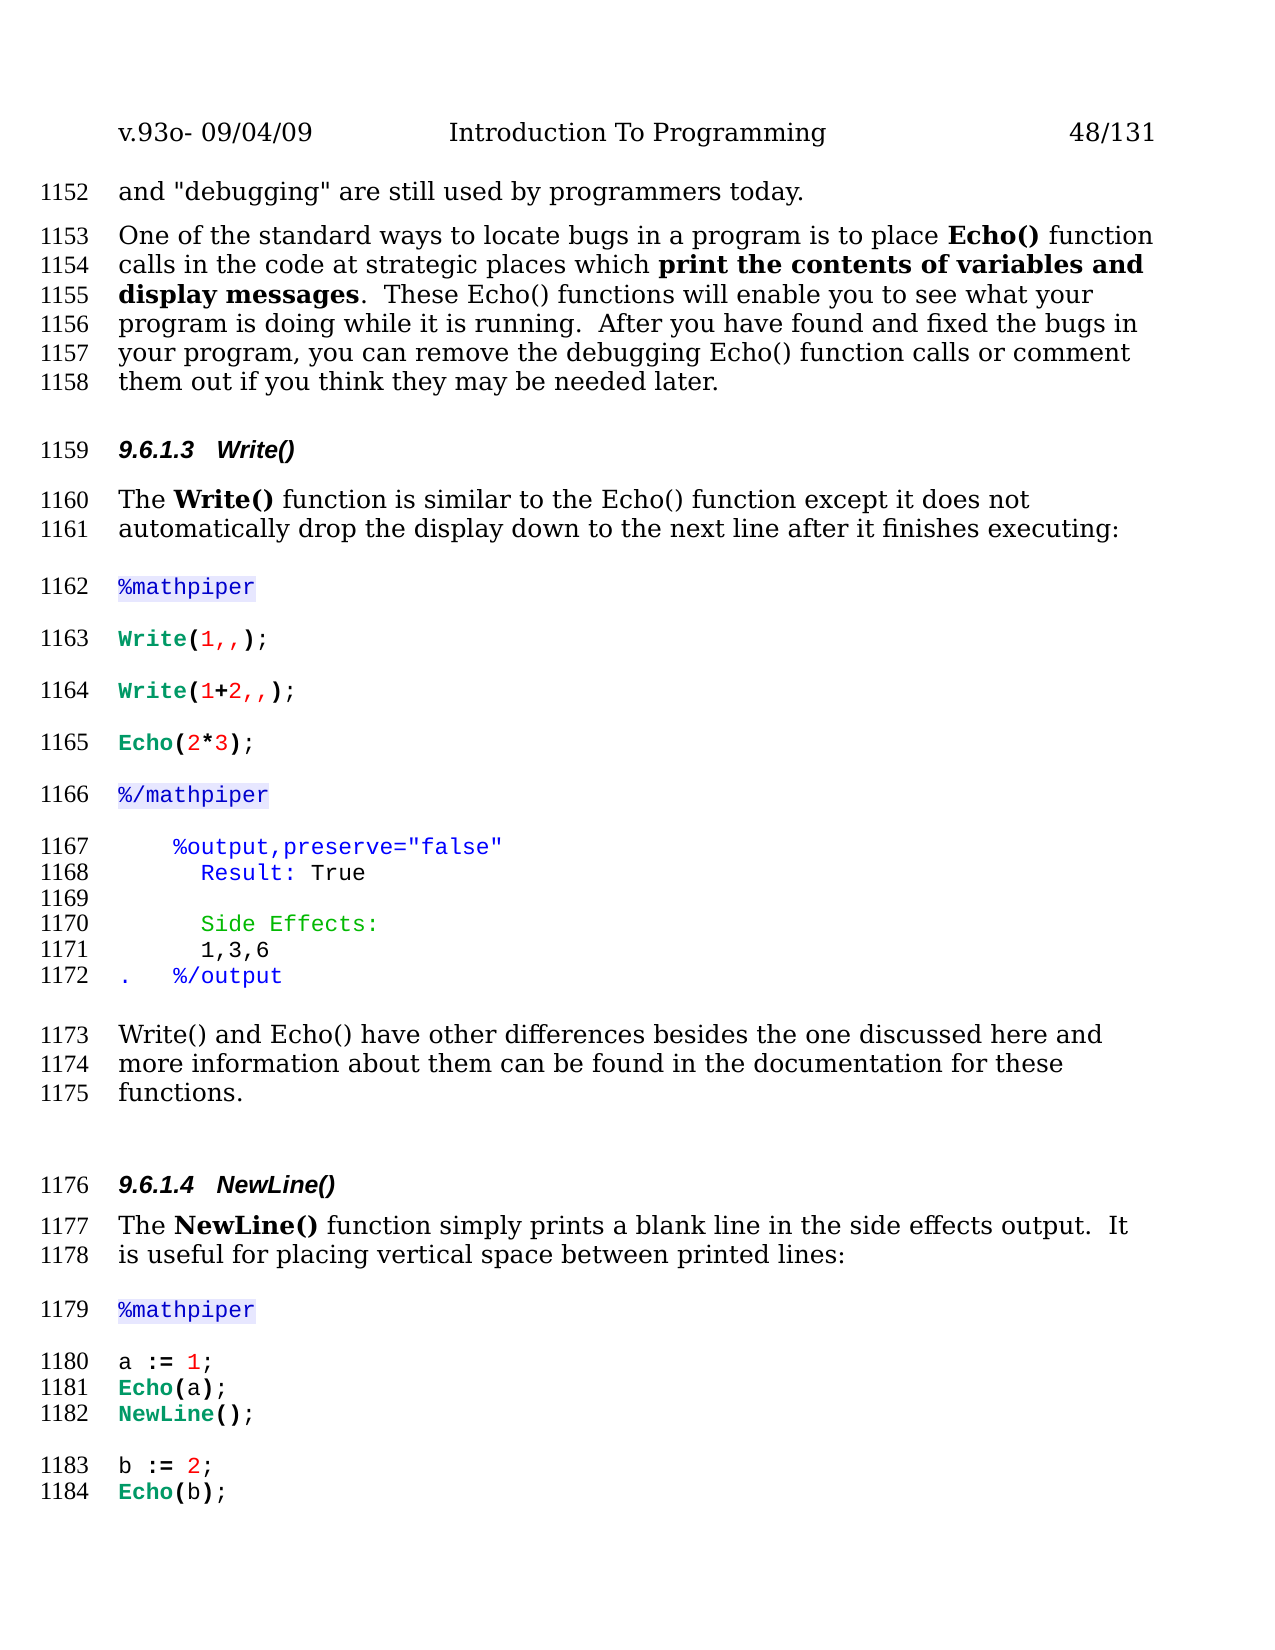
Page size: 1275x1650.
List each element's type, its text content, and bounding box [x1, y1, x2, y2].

text One of the standard ways to locate bugs in a program is to place Echo() function calls in the code at strategic places which print the contents of variables and display messages. These Echo() functions will enable you to see what your program is doing while it is running. After you have found and fixed the bugs in your program, you can remove the debugging Echo() function calls or comment them out if you think they may be needed later. [118, 221, 1157, 397]
text 1,3,6 [118, 939, 1157, 965]
text %mathpiper [118, 576, 1157, 602]
text Side Effects: [118, 913, 1157, 939]
text and "debugging" are still used by programmers today. [118, 177, 1157, 206]
subtitle Write() [118, 436, 1157, 464]
text NewLine(); [118, 1402, 1157, 1428]
text Write(1+2,,); [118, 679, 1157, 705]
subtitle NewLine() [118, 1170, 1157, 1199]
text Echo(2*3); [118, 731, 1157, 757]
text b := 2; [118, 1454, 1157, 1480]
text Write(1,,); [118, 627, 1157, 653]
text . %/output [118, 965, 1157, 991]
text a := 1; [118, 1351, 1157, 1376]
text Echo(a); [118, 1376, 1157, 1402]
text Write() and Echo() have other differences besides the one discussed here and more information about them can be found in the documentation for these functions. [118, 1020, 1157, 1108]
text Echo(b); [118, 1480, 1157, 1506]
text Result: True [118, 861, 1157, 887]
text %mathpiper [118, 1299, 1157, 1324]
text %/mathpiper [118, 783, 1157, 809]
text The Write() function is similar to the Echo() function except it does not automatically drop the display down to the next line after it finishes executing: [118, 485, 1157, 544]
text %output,preserve="false" [118, 835, 1157, 861]
text The NewLine() function simply prints a blank line in the side effects output. It is useful for placing vertical space between printed lines: [118, 1211, 1157, 1269]
